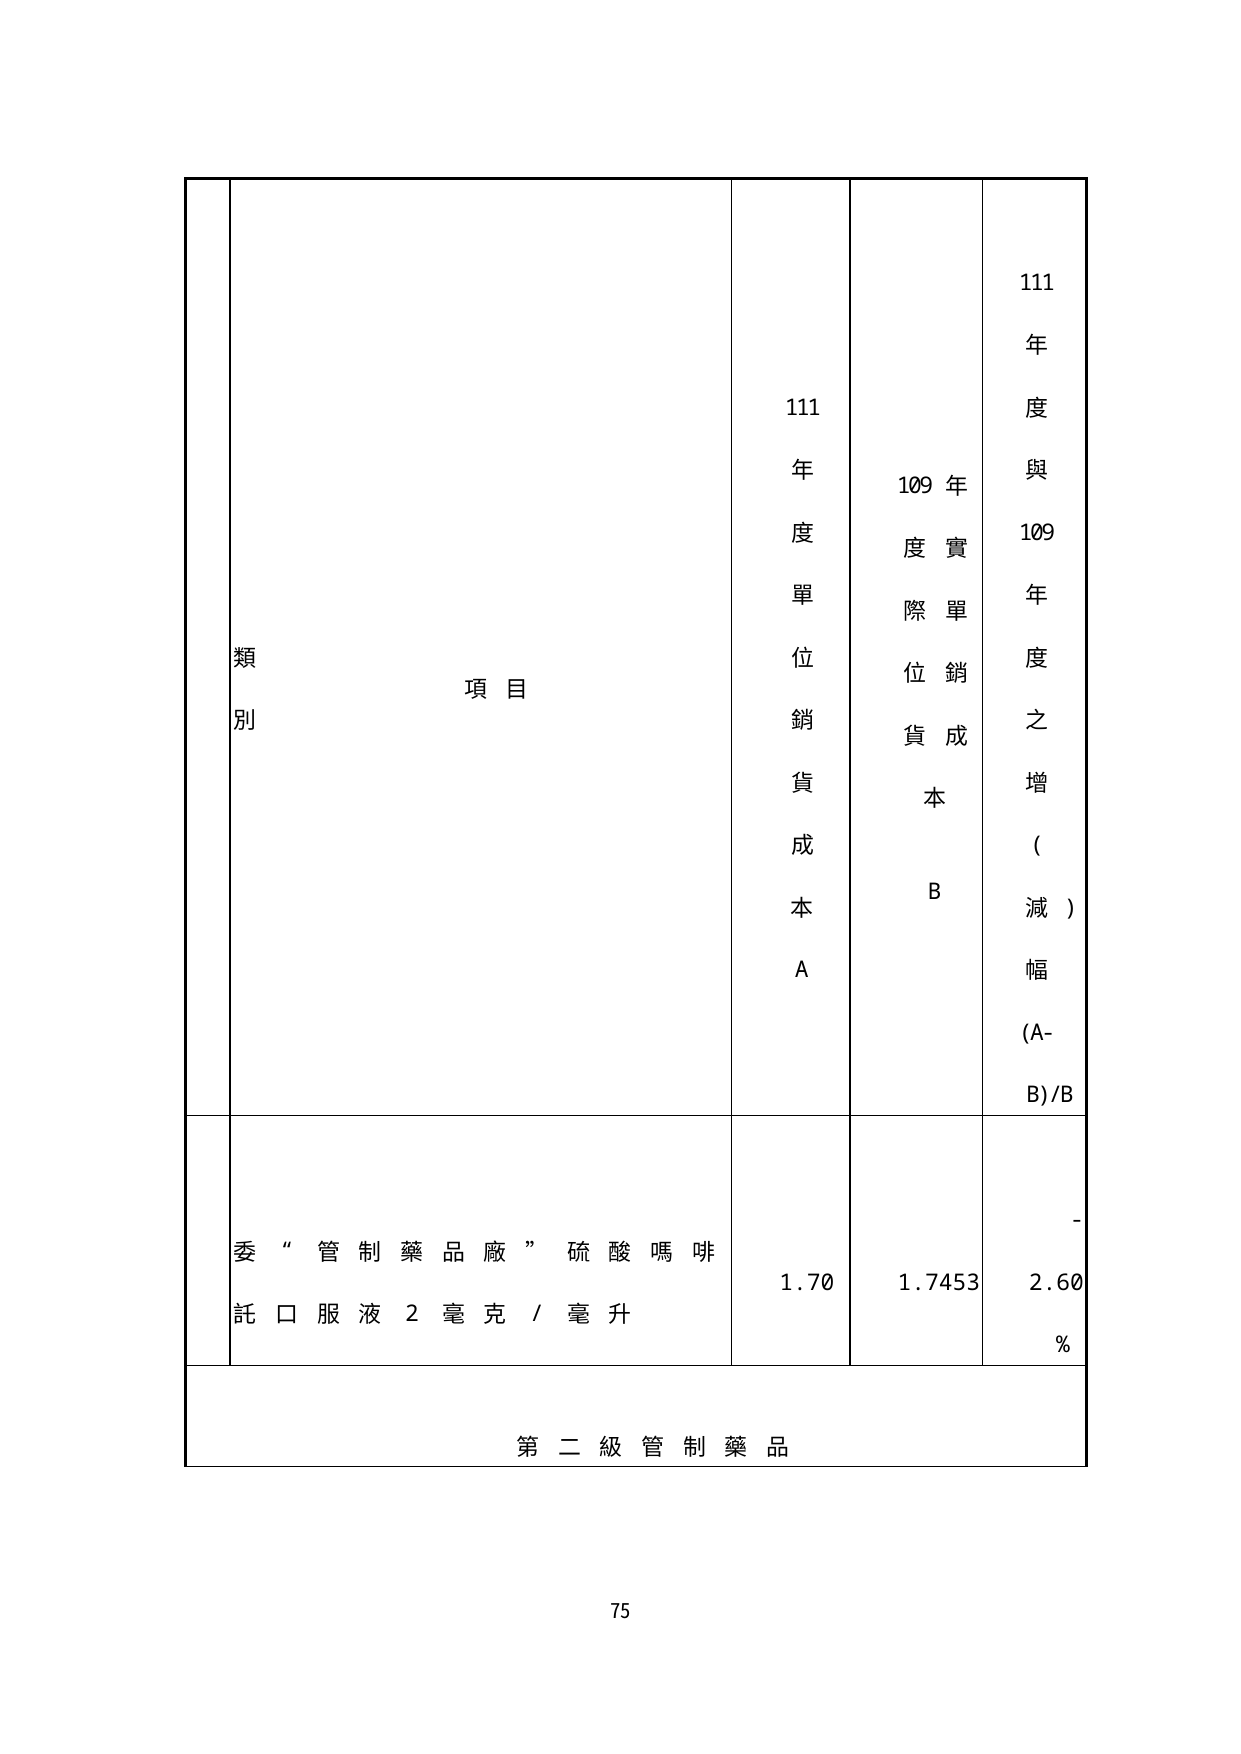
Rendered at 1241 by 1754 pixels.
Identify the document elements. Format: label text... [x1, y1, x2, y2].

table_header 類別 [187, 180, 229, 1115]
table_cell 委託 [187, 1116, 229, 1365]
table_cell “管制藥品廠”硫酸嗎啡口服液2毫克/毫升 [231, 1116, 731, 1365]
table_cell 第二級管制藥品 [187, 1366, 1085, 1466]
table_cell 1.70 [732, 1116, 849, 1365]
table_cell 1.7453 [851, 1116, 982, 1365]
table_header 111年度與109年度之增(減)幅 (A-B)/B [983, 180, 1085, 1115]
table_cell -2.60% [983, 1116, 1085, 1365]
table_header 111年度單位銷貨成本 A [732, 180, 849, 1115]
table_header 109年度實際單位銷貨成本 B [851, 180, 982, 1115]
table_header 項目 [231, 180, 731, 1115]
